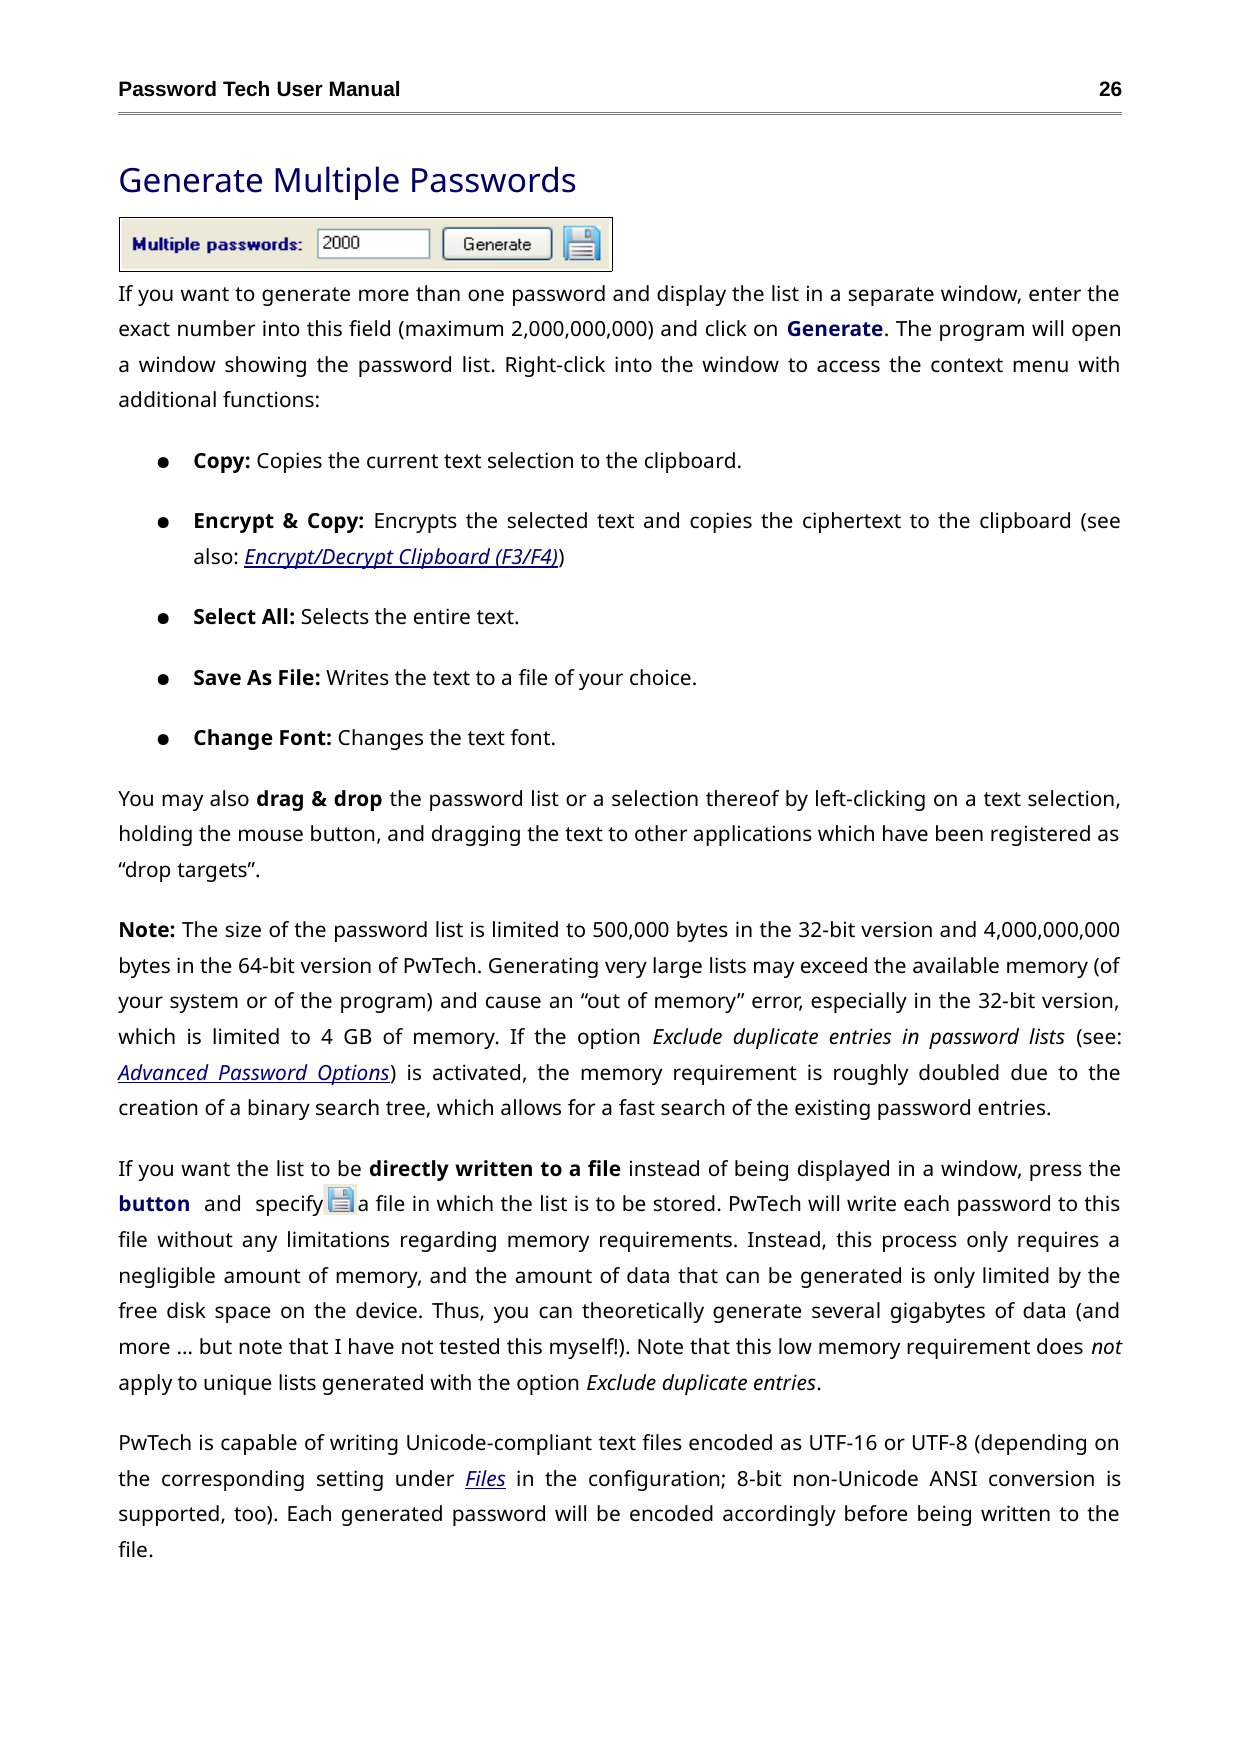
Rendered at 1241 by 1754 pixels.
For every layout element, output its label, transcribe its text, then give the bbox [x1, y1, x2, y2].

text You may also drag & drop the password list or a selection thereof by left-clicking on a text selection, holding the mouse button, and dragging the text to other applications which have been registered as “drop targets”. [118, 783, 1122, 883]
text PwTech is capable of writing Unicode-compliant text files encoded as UTF-16 or UTF-8 (depending on the corresponding setting under Files in the configuration; 8-bit non-Unicode ANSI conversion is supported, too). Each generated password will be encoded accordingly before being written to the file. [118, 1428, 1122, 1563]
list Copy: Copies the current text selection to the clipboard. [156, 446, 1122, 474]
list Change Font: Changes the text font. [156, 723, 1122, 752]
text Note: The size of the password list is limited to 500,000 bytes in the 32-bit version and 4,000,000,000 bytes in the 64-bit version of PwTech. Generating very large lists may exceed the available memory (of your system or of the program) and cause an “out of memory” error, especially in the 32-bit version, which is limited to 4 GB of memory. If the option Exclude duplicate entries in password lists (see: Advanced Password Options) is activated, the memory requirement is roughly doubled due to the creation of a binary search tree, which allows for a fast search of the existing password entries. [118, 915, 1122, 1122]
text If you want to generate more than one password and display the list in a separate window, enter the exact number into this field (maximum 2,000,000,000) and click on Generate. The program will open a window showing the password list. Right-click into the window to access the context menu with additional functions: [118, 217, 1122, 414]
picture [323, 1184, 358, 1215]
list Select All: Selects the entire text. [156, 602, 1122, 631]
picture [121, 219, 610, 269]
subtitle Generate Multiple Passwords [118, 156, 1122, 202]
list Save As File: Writes the text to a file of your choice. [156, 663, 1122, 691]
text If you want the list to be directly written to a file instead of being displayed in a window, press the button and specify a file in which the list is to be stored. PwTech will write each password to this file without any limitations regarding memory requirements. Instead, this process only requires a negligible amount of memory, and the amount of data that can be generated is only limited by the free disk space on the device. Thus, you can theoretically generate several gigabytes of data (and more … but note that I have not tested this myself!). Note that this low memory requirement does not apply to unique lists generated with the option Exclude duplicate entries. [118, 1154, 1122, 1396]
list Encrypt & Copy: Encrypts the selected text and copies the ciphertext to the clipboard (see also: Encrypt/Decrypt Clipboard (F3/F4)) [156, 506, 1122, 570]
